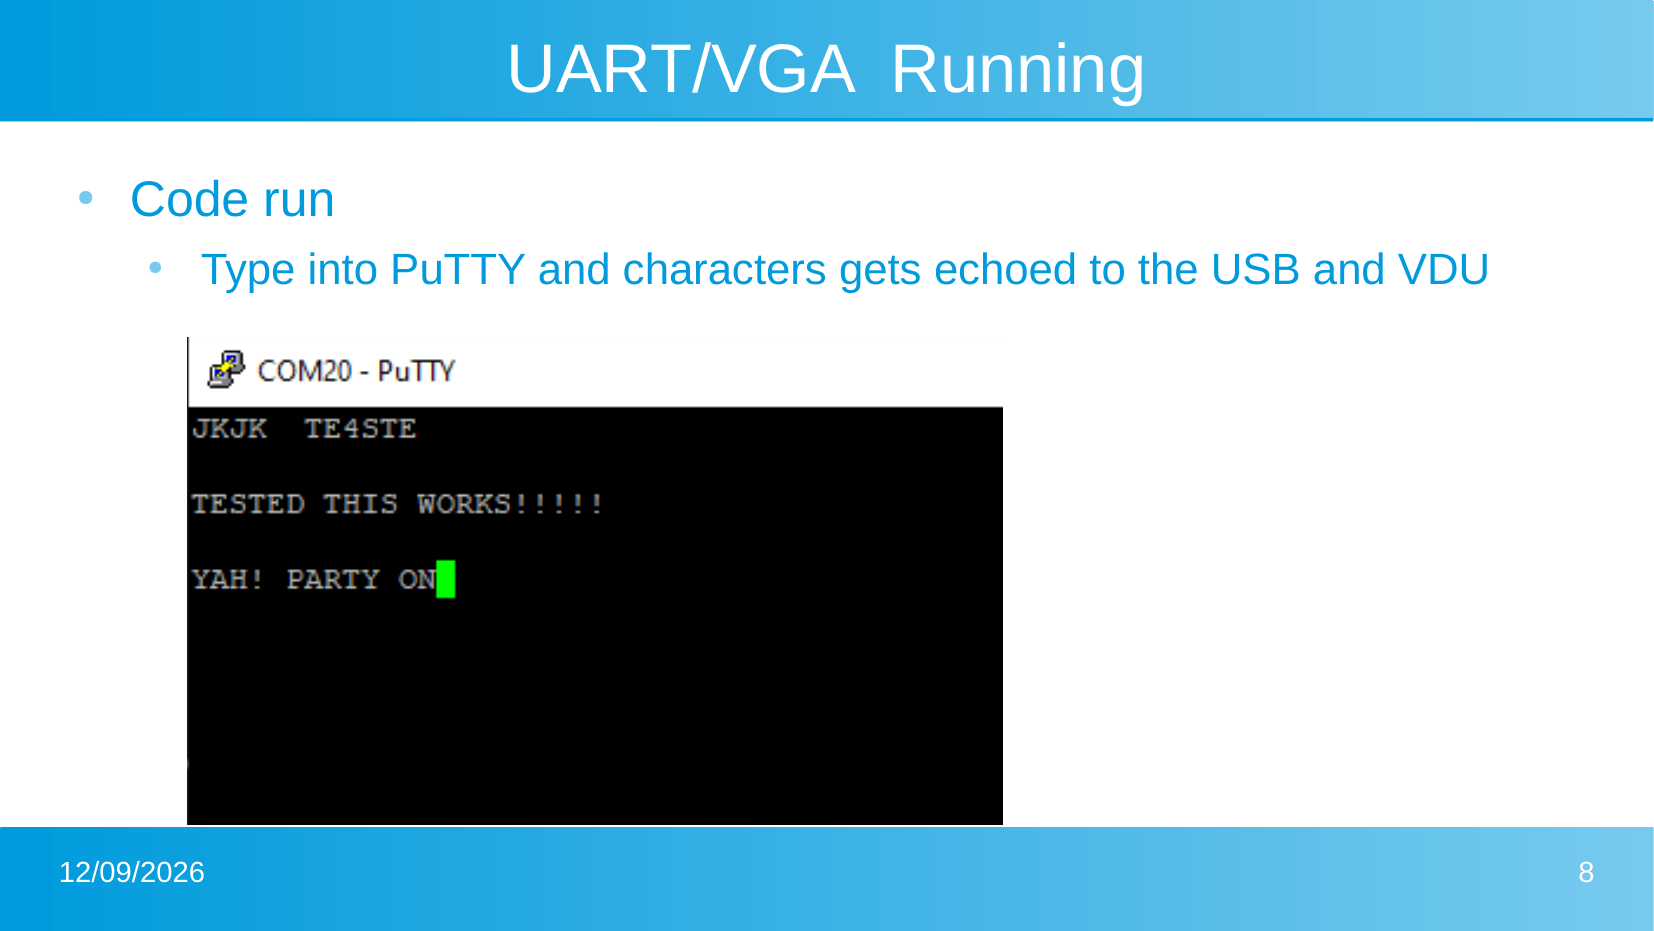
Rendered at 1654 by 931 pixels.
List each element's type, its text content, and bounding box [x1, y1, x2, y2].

title UART/VGA Running [59, 29, 1595, 108]
list Code run Type into PuTTY and characters gets echoed to the USB and VDU [59, 171, 1595, 332]
picture [187, 337, 1003, 826]
